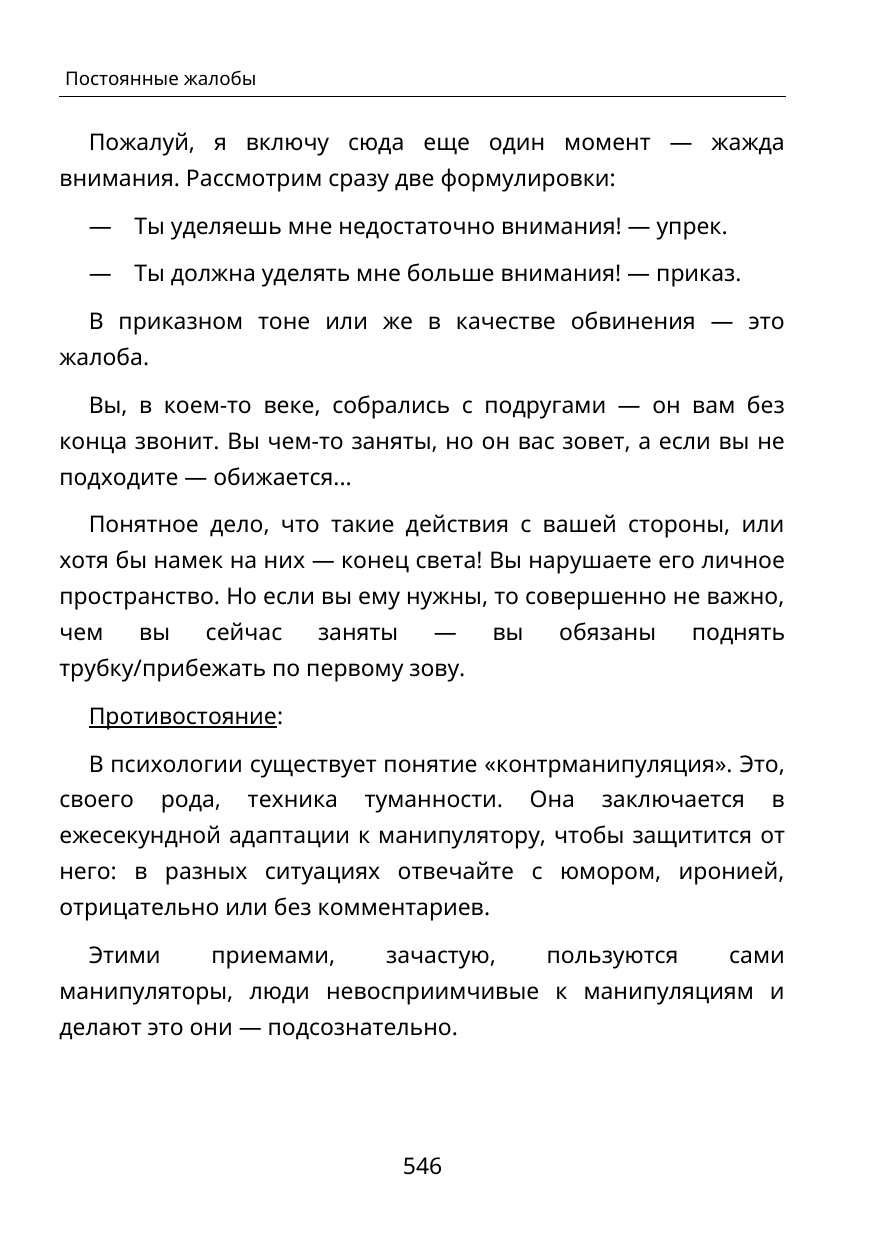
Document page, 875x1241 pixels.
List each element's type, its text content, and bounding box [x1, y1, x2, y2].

text Пожалуй, я включу сюда еще один момент — жажда внимания. Рассмотрим сразу две формулировки: [59, 126, 786, 193]
text Вы, в коем-то веке, собрались с подругами — он вам без конца звонит. Вы чем-то заняты, но он вас зовет, а если вы не подходите — обижается... [59, 389, 786, 492]
text Понятное дело, что такие действия с вашей стороны, или хотя бы намек на них — конец света! Вы нарушаете его личное пространство. Но если вы ему нужны, то совершенно не важно, чем вы сейчас заняты — вы обязаны поднять трубку/прибежать по первому зову. [59, 508, 786, 683]
text В приказном тоне или же в качестве обвинения — это жалоба. [59, 305, 786, 372]
text Этими приемами, зачастую, пользуются сами манипуляторы, люди невосприимчивые к манипуляциям и делают это они — подсознательно. [59, 939, 786, 1042]
text Противостояние: [59, 700, 786, 731]
list Ты должна уделять мне больше внимания! — приказ. [59, 257, 786, 289]
text В психологии существует понятие «контрманипуляция». Это, своего рода, техника туманности. Она заключается в ежесекундной адаптации к манипулятору, чтобы защитится от него: в разных ситуациях отвечайте с юмором, иронией, отрицательно или без комментариев. [59, 747, 786, 922]
list Ты уделяешь мне недостаточно внимания! — упрек. [59, 210, 786, 241]
